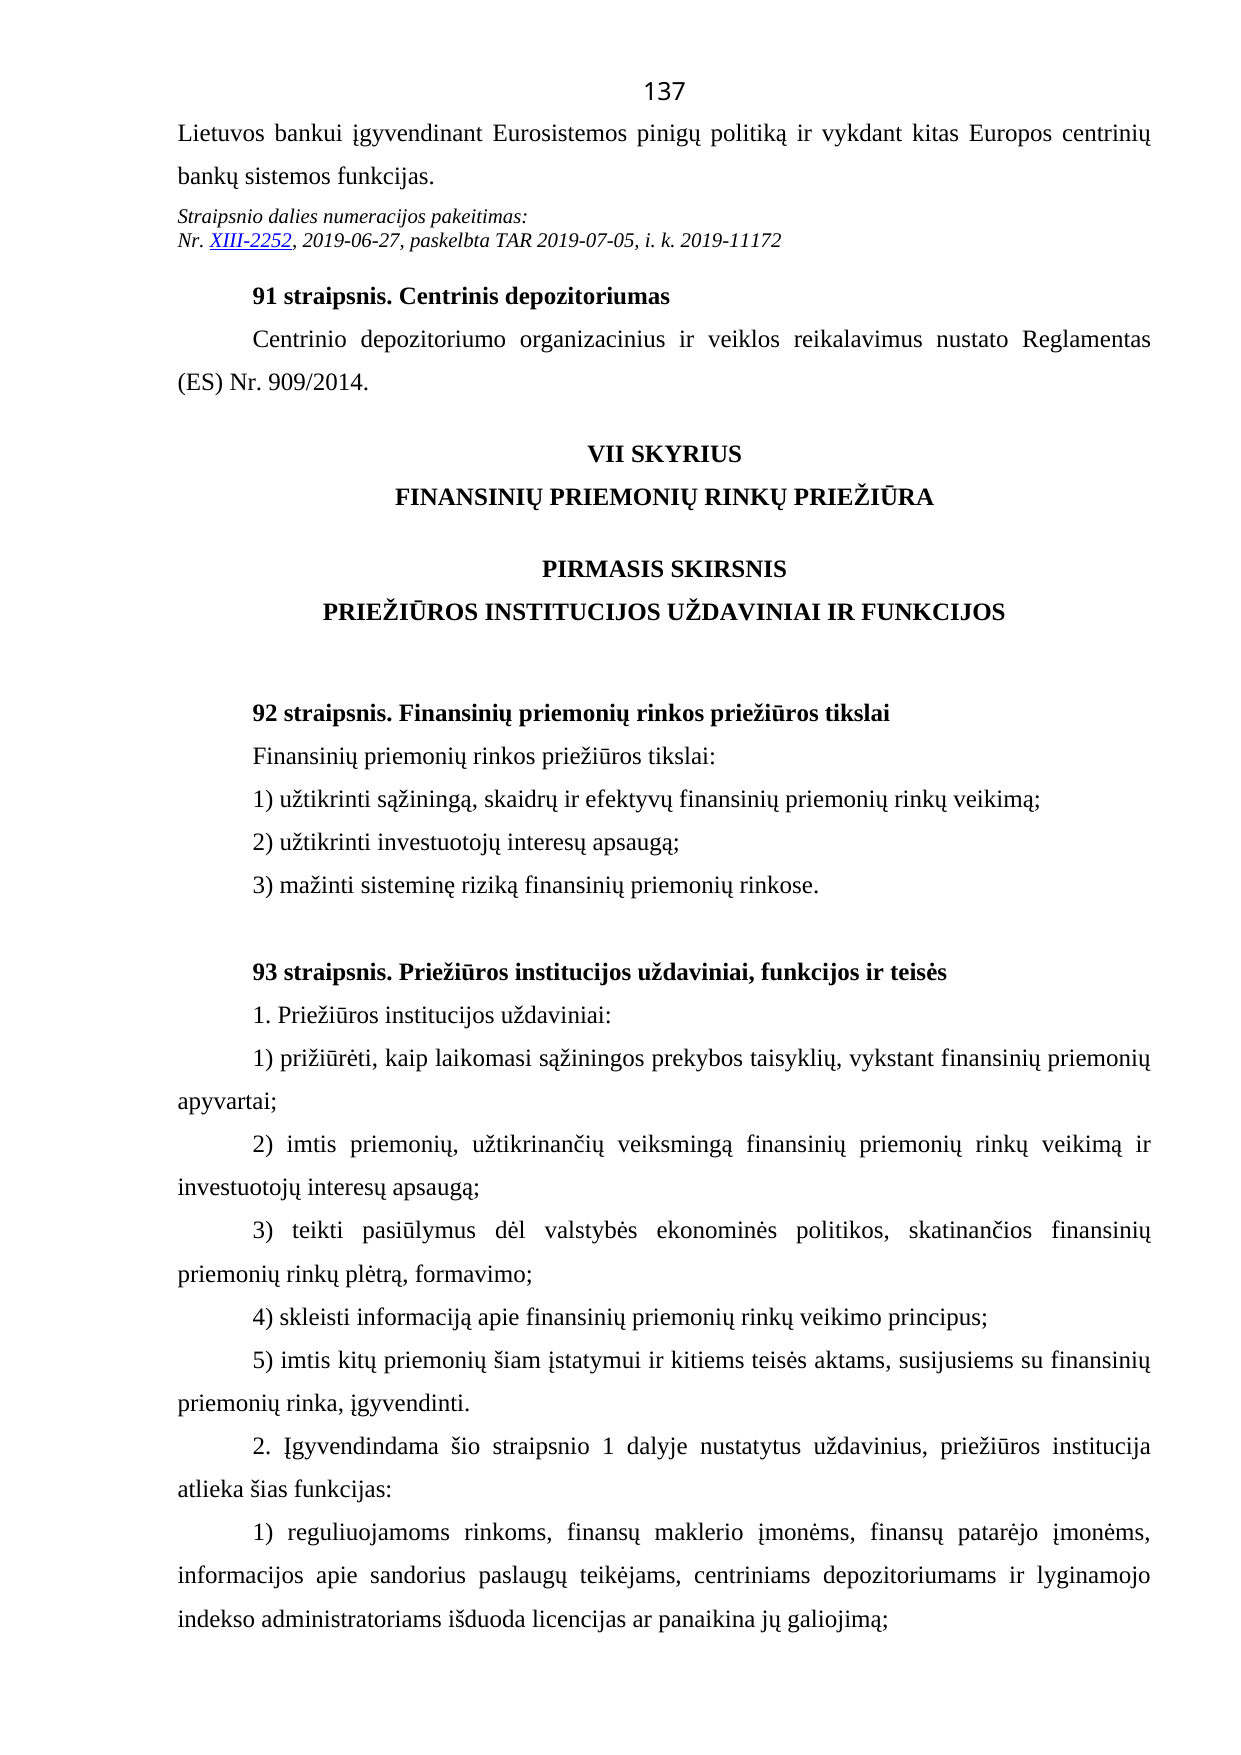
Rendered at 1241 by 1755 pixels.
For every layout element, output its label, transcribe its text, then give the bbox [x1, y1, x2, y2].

text 2. Įgyvendindama šio straipsnio 1 dalyje nustatytus uždavinius, priežiūros institucija atlieka šias funkcijas: [177, 1431, 1152, 1503]
text Nr. XIII-2252, 2019-06-27, paskelbta TAR 2019-07-05, i. k. 2019-11172 [177, 228, 1152, 252]
text Centrinio depozitoriumo organizacinius ir veiklos reikalavimus nustato Reglamentas (ES) Nr. 909/2014. [177, 324, 1152, 396]
text 4) skleisti informaciją apie finansinių priemonių rinkų veikimo principus; [177, 1302, 1152, 1331]
text 2) užtikrinti investuotojų interesų apsaugą; [177, 827, 1152, 856]
text Lietuvos bankui įgyvendinant Eurosistemos pinigų politiką ir vykdant kitas Europos centrinių bankų sistemos funkcijas. [177, 118, 1152, 190]
text 1) reguliuojamoms rinkoms, finansų maklerio įmonėms, finansų patarėjo įmonėms, informacijos apie sandorius paslaugų teikėjams, centriniams depozitoriumams ir lyginamojo indekso administratoriams išduoda licencijas ar panaikina jų galiojimą; [177, 1517, 1152, 1632]
text Straipsnio dalies numeracijos pakeitimas: [177, 204, 1152, 228]
text FINANSINIŲ PRIEMONIŲ RINKŲ PRIEŽIŪRA [177, 482, 1152, 511]
text PRIEŽIŪROS INSTITUCIJOS UŽDAVINIAI IR FUNKCIJOS [177, 597, 1152, 626]
text VII SKYRIUS [177, 439, 1152, 468]
text 93 straipsnis. Priežiūros institucijos uždaviniai, funkcijos ir teisės [177, 957, 1152, 986]
text 92 straipsnis. Finansinių priemonių rinkos priežiūros tikslai [177, 698, 1152, 727]
text 2) imtis priemonių, užtikrinančių veiksmingą finansinių priemonių rinkų veikimą ir investuotojų interesų apsaugą; [177, 1129, 1152, 1201]
text 3) mažinti sisteminę riziką finansinių priemonių rinkose. [177, 871, 1152, 899]
text 1. Priežiūros institucijos uždaviniai: [177, 1000, 1152, 1029]
text 1) prižiūrėti, kaip laikomasi sąžiningos prekybos taisyklių, vykstant finansinių priemonių apyvartai; [177, 1043, 1152, 1115]
text 5) imtis kitų priemonių šiam įstatymui ir kitiems teisės aktams, susijusiems su finansinių priemonių rinka, įgyvendinti. [177, 1345, 1152, 1417]
text 91 straipsnis. Centrinis depozitoriumas [177, 281, 1152, 310]
text 3) teikti pasiūlymus dėl valstybės ekonominės politikos, skatinančios finansinių priemonių rinkų plėtrą, formavimo; [177, 1216, 1152, 1287]
text Finansinių priemonių rinkos priežiūros tikslai: [177, 741, 1152, 770]
text 1) užtikrinti sąžiningą, skaidrų ir efektyvų finansinių priemonių rinkų veikimą; [177, 784, 1152, 813]
text PIRMASIS SKIRSNIS [177, 554, 1152, 583]
